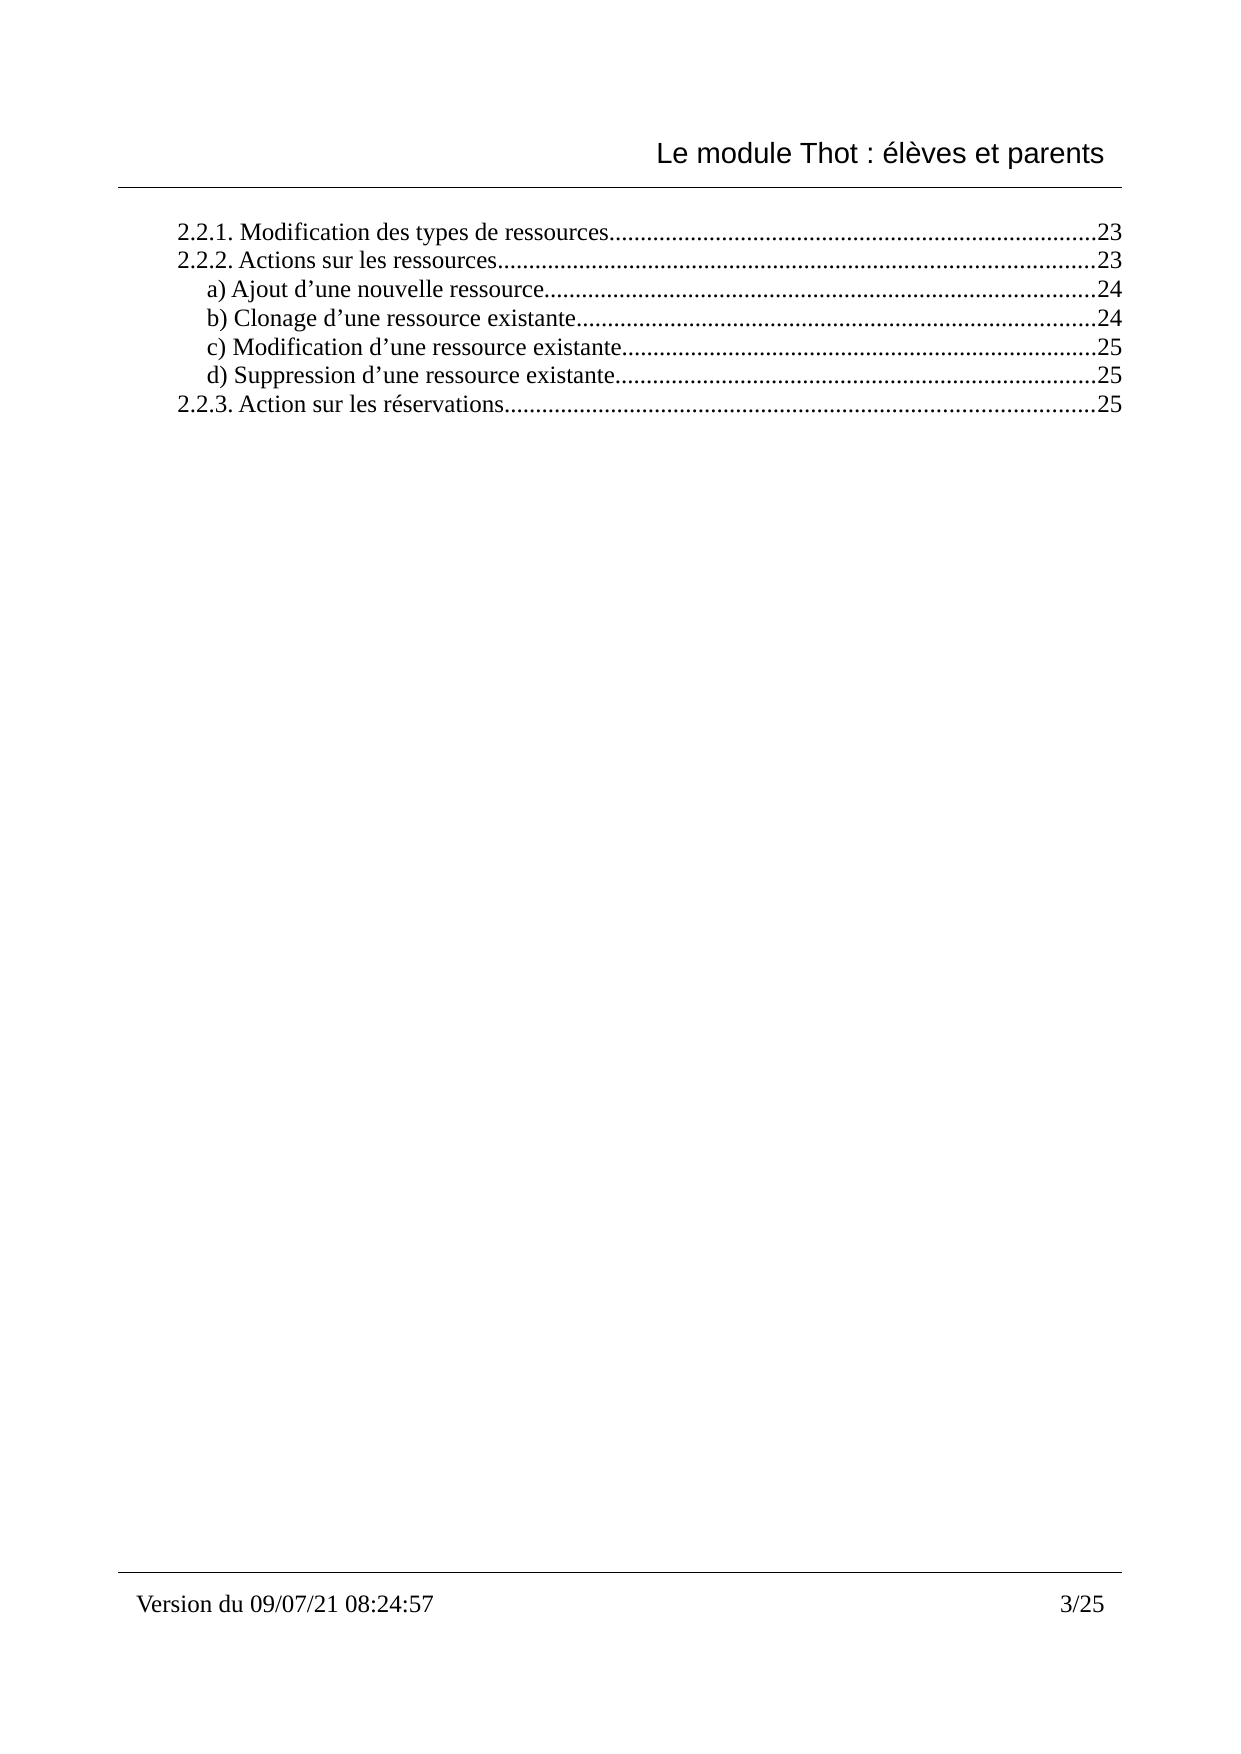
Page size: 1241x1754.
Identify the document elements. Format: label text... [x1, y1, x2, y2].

text d) Suppression d’une ressource existante 25 [207, 360, 1122, 389]
text a) Ajout d’une nouvelle ressource 24 [207, 274, 1122, 303]
text 2.2.1. Modification des types de ressources 23 [177, 217, 1122, 245]
text 2.2.3. Action sur les réservations 25 [177, 389, 1122, 418]
text 2.2.2. Actions sur les ressources 23 [177, 245, 1122, 274]
text c) Modification d’une ressource existante 25 [207, 332, 1122, 360]
text b) Clonage d’une ressource existante 24 [207, 303, 1122, 332]
